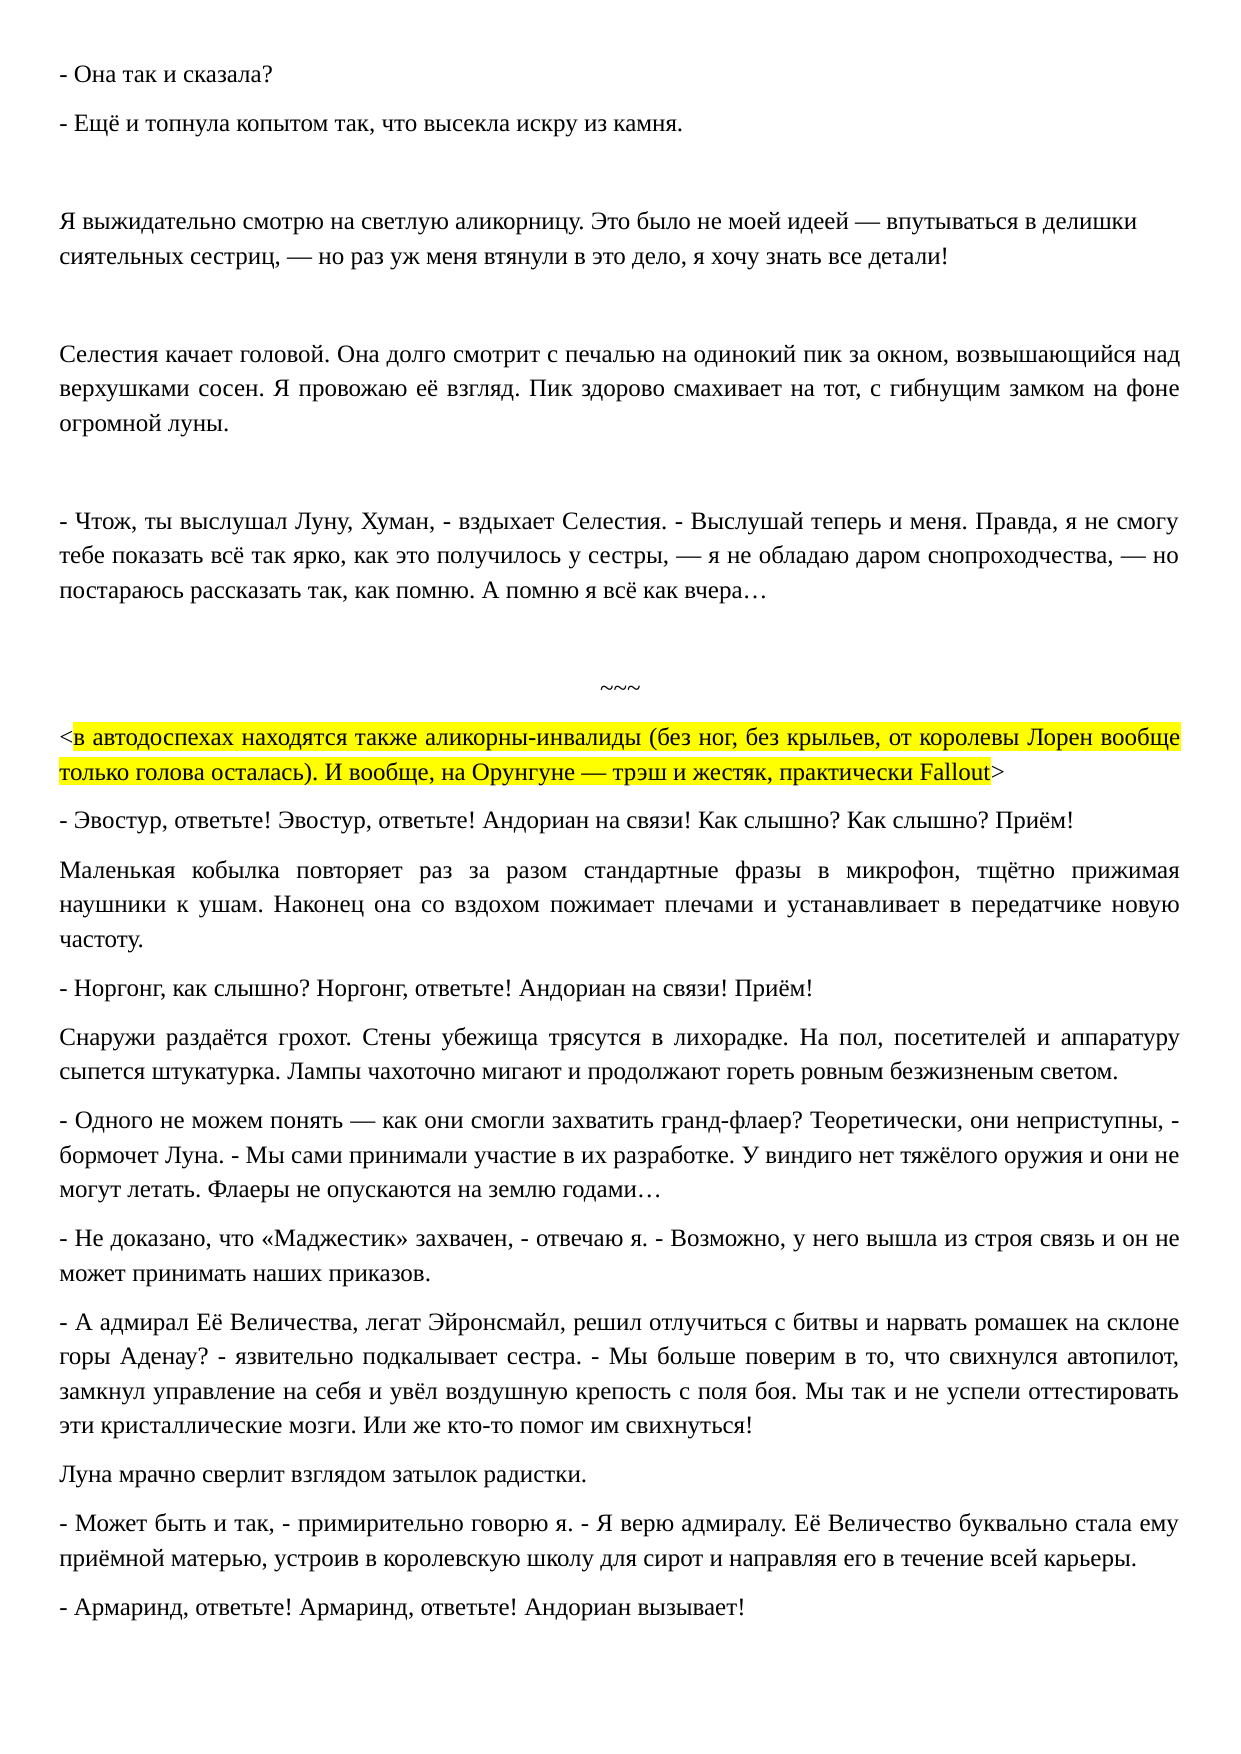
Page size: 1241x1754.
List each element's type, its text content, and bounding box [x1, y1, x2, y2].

text Снаружи раздаётся грохот. Стены убежища трясутся в лихорадке. На пол, посетителей и аппаратуру сыпется штукатурка. Лампы чахоточно мигают и продолжают гореть ровным безжизненым светом. [59, 1022, 1181, 1085]
text Маленькая кобылка повторяет раз за разом стандартные фразы в микрофон, тщётно прижимая наушники к ушам. Наконец она со вздохом пожимает плечами и устанавливает в передатчике новую частоту. [59, 855, 1181, 952]
text - Эвостур, ответьте! Эвостур, ответьте! Андориан на связи! Как слышно? Как слышно? Приём! [59, 806, 1181, 834]
text - Чтож, ты выслушал Луну, Хуман, - вздыхает Селестия. - Выслушай теперь и меня. Правда, я не смогу тебе показать всё так ярко, как это получилось у сестры, — я не обладаю даром снопроходчества, — но постараюсь рассказать так, как помню. А помню я всё как вчера… [59, 506, 1181, 604]
text - Одного не можем понять — как они смогли захватить гранд-флаер? Теоретически, они неприступны, - бормочет Луна. - Мы сами принимали участие в их разработке. У виндиго нет тяжёлого оружия и они не могут летать. Флаеры не опускаются на землю годами… [59, 1105, 1181, 1203]
text - Может быть и так, - примирительно говорю я. - Я верю адмиралу. Её Величество буквально стала ему приёмной матерью, устроив в королевскую школу для сирот и направляя его в течение всей карьеры. [59, 1508, 1181, 1572]
text - Армаринд, ответьте! Армаринд, ответьте! Андориан вызывает! [59, 1592, 1181, 1621]
text ~~~ [59, 673, 1181, 702]
text - Не доказано, что «Маджестик» захвачен, - отвечаю я. - Возможно, у него вышла из строя связь и он не может принимать наших приказов. [59, 1223, 1181, 1287]
text Луна мрачно сверлит взглядом затылок радистки. [59, 1459, 1181, 1488]
text <в автодоспехах находятся также аликорны-инвалиды (без ног, без крыльев, от королевы Лорен вообще только голова осталась). И вообще, на Орунгуне — трэш и жестяк, практически Fallout> [59, 722, 1181, 785]
text Селестия качает головой. Она долго смотрит с печалью на одинокий пик за окном, возвышающийся над верхушками сосен. Я провожаю её взгляд. Пик здорово смахивает на тот, с гибнущим замком на фоне огромной луны. [59, 339, 1181, 437]
text - Она так и сказала? [59, 59, 1181, 88]
text Я выжидательно смотрю на светлую аликорницу. Это было не моей идеей — впутываться в делишки сиятельных сестриц, — но раз уж меня втянули в это дело, я хочу знать все детали! [59, 206, 1181, 269]
text - Норгонг, как слышно? Норгонг, ответьте! Андориан на связи! Приём! [59, 973, 1181, 1001]
text - Ещё и топнула копытом так, что высекла искру из камня. [59, 108, 1181, 137]
text - А адмирал Её Величества, легат Эйронсмайл, решил отлучиться с битвы и нарвать ромашек на склоне горы Аденау? - язвительно подкалывает сестра. - Мы больше поверим в то, что свихнулся автопилот, замкнул управление на себя и увёл воздушную крепость с поля боя. Мы так и не успели оттестировать эти кристаллические мозги. Или же кто-то помог им свихнуться! [59, 1307, 1181, 1439]
